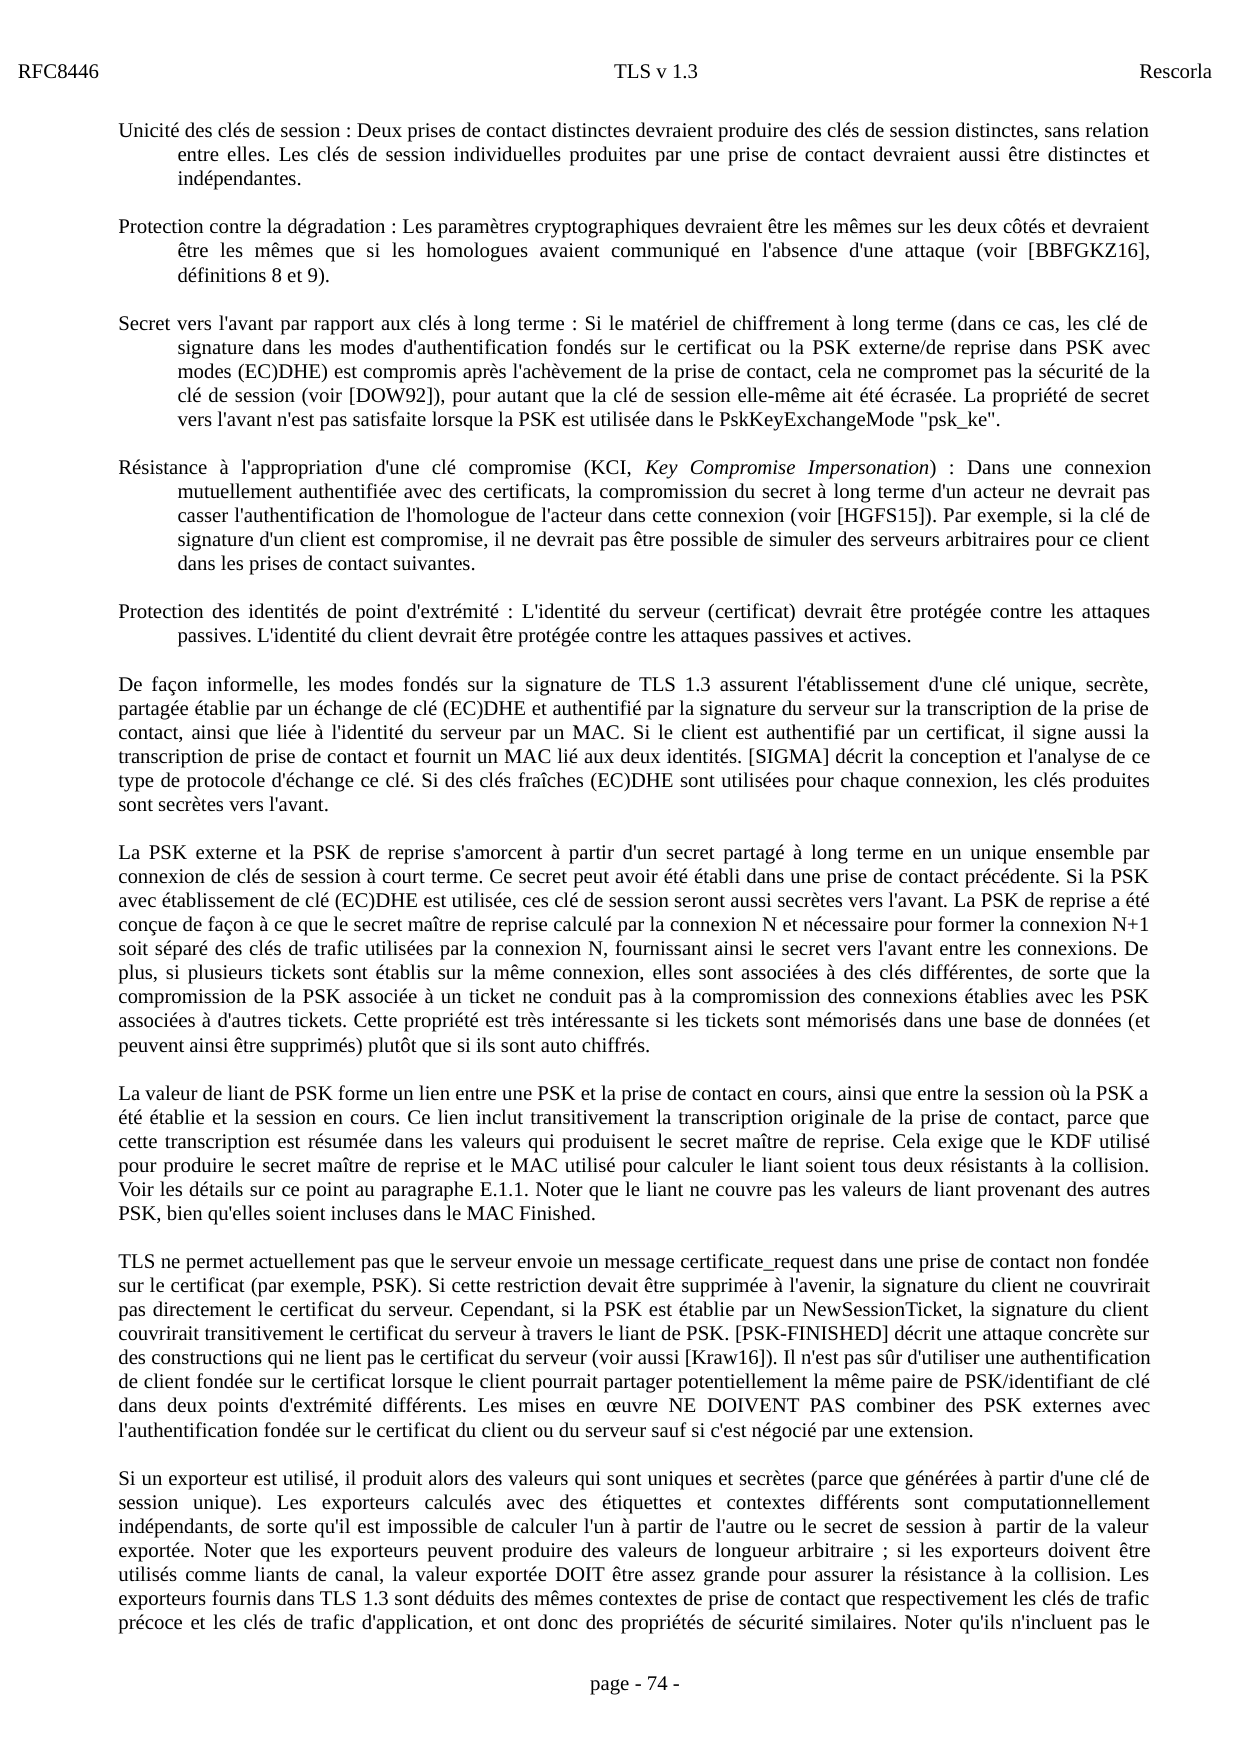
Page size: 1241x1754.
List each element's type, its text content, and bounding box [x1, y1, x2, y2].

text La valeur de liant de PSK forme un lien entre une PSK et la prise de contact en cours, ainsi que entre la session où la PSK a été établie et la session en cours. Ce lien inclut transitivement la transcription originale de la prise de contact, parce que cette transcription est résumée dans les valeurs qui produisent le secret maître de reprise. Cela exige que le KDF utilisé pour produire le secret maître de reprise et le MAC utilisé pour calculer le liant soient tous deux résistants à la collision. Voir les détails sur ce point au paragraphe E.1.1. Noter que le liant ne couvre pas les valeurs de liant provenant des autres PSK, bien qu'elles soient incluses dans le MAC Finished. [118, 1081, 1152, 1225]
text De façon informelle, les modes fondés sur la signature de TLS 1.3 assurent l'établissement d'une clé unique, secrète, partagée établie par un échange de clé (EC)DHE et authentifié par la signature du serveur sur la transcription de la prise de contact, ainsi que liée à l'identité du serveur par un MAC. Si le client est authentifié par un certificat, il signe aussi la transcription de prise de contact et fournit un MAC lié aux deux identités. [SIGMA] décrit la conception et l'analyse de ce type de protocole d'échange ce clé. Si des clés fraîches (EC)DHE sont utilisées pour chaque connexion, les clés produites sont secrètes vers l'avant. [118, 672, 1152, 816]
text Si un exporteur est utilisé, il produit alors des valeurs qui sont uniques et secrètes (parce que générées à partir d'une clé de session unique). Les exporteurs calculés avec des étiquettes et contextes différents sont computationnellement indépendants, de sorte qu'il est impossible de calculer l'un à partir de l'autre ou le secret de session à partir de la valeur exportée. Noter que les exporteurs peuvent produire des valeurs de longueur arbitraire ; si les exporteurs doivent être utilisés comme liants de canal, la valeur exportée DOIT être assez grande pour assurer la résistance à la collision. Les exporteurs fournis dans TLS 1.3 sont déduits des mêmes contextes de prise de contact que respectivement les clés de trafic précoce et les clés de trafic d'application, et ont donc des propriétés de sécurité similaires. Noter qu'ils n'incluent pas le [118, 1466, 1152, 1634]
text Secret vers l'avant par rapport aux clés à long terme : Si le matériel de chiffrement à long terme (dans ce cas, les clé de signature dans les modes d'authentification fondés sur le certificat ou la PSK externe/de reprise dans PSK avec modes (EC)DHE) est compromis après l'achèvement de la prise de contact, cela ne compromet pas la sécurité de la clé de session (voir [DOW92]), pour autant que la clé de session elle-même ait été écrasée. La propriété de secret vers l'avant n'est pas satisfaite lorsque la PSK est utilisée dans le PskKeyExchangeMode "psk_ke". [118, 311, 1152, 431]
text La PSK externe et la PSK de reprise s'amorcent à partir d'un secret partagé à long terme en un unique ensemble par connexion de clés de session à court terme. Ce secret peut avoir été établi dans une prise de contact précédente. Si la PSK avec établissement de clé (EC)DHE est utilisée, ces clé de session seront aussi secrètes vers l'avant. La PSK de reprise a été conçue de façon à ce que le secret maître de reprise calculé par la connexion N et nécessaire pour former la connexion N+1 soit séparé des clés de trafic utilisées par la connexion N, fournissant ainsi le secret vers l'avant entre les connexions. De plus, si plusieurs tickets sont établis sur la même connexion, elles sont associées à des clés différentes, de sorte que la compromission de la PSK associée à un ticket ne conduit pas à la compromission des connexions établies avec les PSK associées à d'autres tickets. Cette propriété est très intéressante si les tickets sont mémorisés dans une base de données (et peuvent ainsi être supprimés) plutôt que si ils sont auto chiffrés. [118, 840, 1152, 1057]
text Unicité des clés de session : Deux prises de contact distinctes devraient produire des clés de session distinctes, sans relation entre elles. Les clés de session individuelles produites par une prise de contact devraient aussi être distinctes et indépendantes. [118, 118, 1152, 190]
text Protection des identités de point d'extrémité : L'identité du serveur (certificat) devrait être protégée contre les attaques passives. L'identité du client devrait être protégée contre les attaques passives et actives. [118, 599, 1152, 647]
text TLS ne permet actuellement pas que le serveur envoie un message certificate_request dans une prise de contact non fondée sur le certificat (par exemple, PSK). Si cette restriction devait être supprimée à l'avenir, la signature du client ne couvrirait pas directement le certificat du serveur. Cependant, si la PSK est établie par un NewSessionTicket, la signature du client couvrirait transitivement le certificat du serveur à travers le liant de PSK. [PSK-FINISHED] décrit une attaque concrète sur des constructions qui ne lient pas le certificat du serveur (voir aussi [Kraw16]). Il n'est pas sûr d'utiliser une authentification de client fondée sur le certificat lorsque le client pourrait partager potentiellement la même paire de PSK/identifiant de clé dans deux points d'extrémité différents. Les mises en œuvre NE DOIVENT PAS combiner des PSK externes avec l'authentification fondée sur le certificat du client ou du serveur sauf si c'est négocié par une extension. [118, 1249, 1152, 1442]
text Protection contre la dégradation : Les paramètres cryptographiques devraient être les mêmes sur les deux côtés et devraient être les mêmes que si les homologues avaient communiqué en l'absence d'une attaque (voir [BBFGKZ16], définitions 8 et 9). [118, 214, 1152, 287]
text Résistance à l'appropriation d'une clé compromise (KCI, Key Compromise Impersonation) : Dans une connexion mutuellement authentifiée avec des certificats, la compromission du secret à long terme d'un acteur ne devrait pas casser l'authentification de l'homologue de l'acteur dans cette connexion (voir [HGFS15]). Par exemple, si la clé de signature d'un client est compromise, il ne devrait pas être possible de simuler des serveurs arbitraires pour ce client dans les prises de contact suivantes. [118, 455, 1152, 575]
